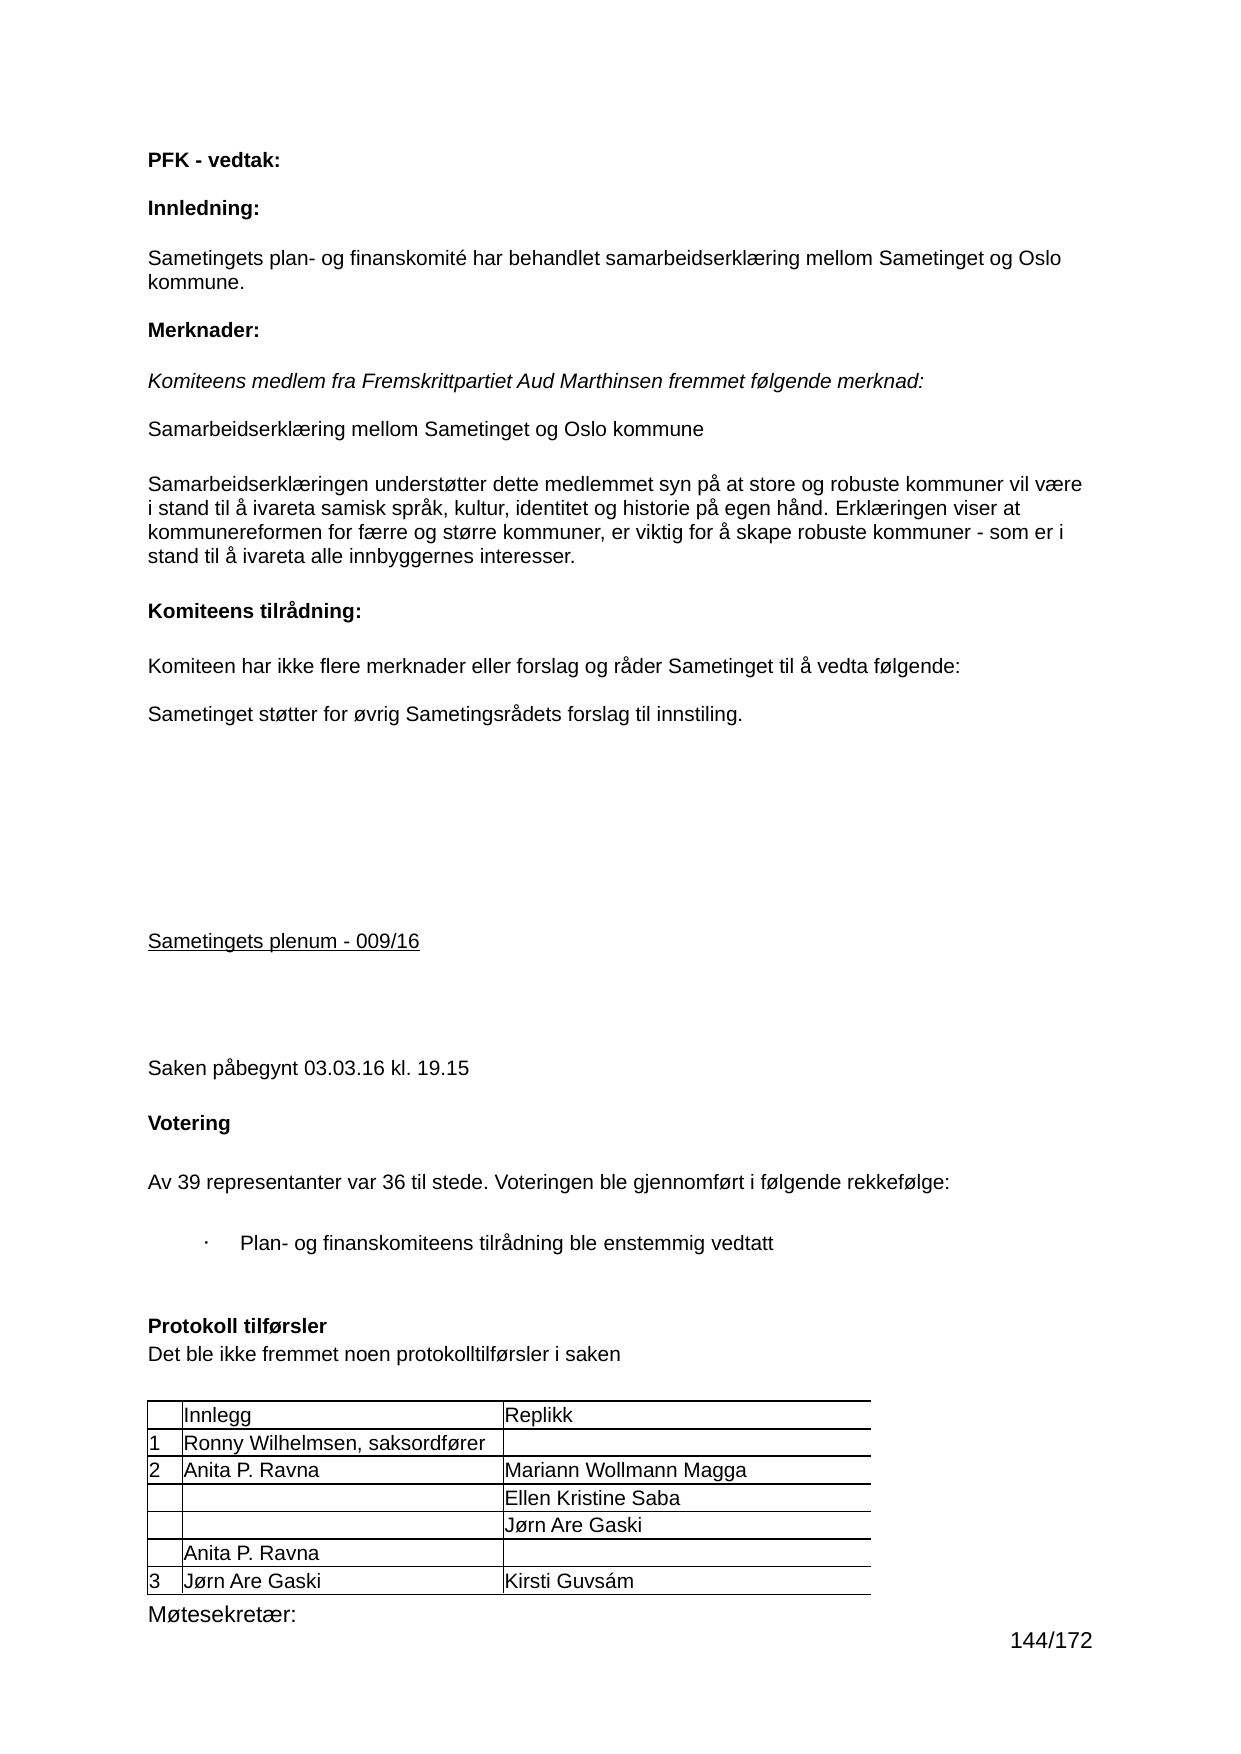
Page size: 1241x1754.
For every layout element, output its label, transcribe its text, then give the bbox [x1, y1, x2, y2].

table_cell Anita P. Ravna [183, 1457, 503, 1483]
table_cell 2 [148, 1457, 182, 1483]
table_cell Jørn Are Gaski [504, 1512, 871, 1538]
table_cell Jørn Are Gaski [183, 1567, 503, 1593]
table_header Innlegg [183, 1402, 503, 1428]
table_cell Ronny Wilhelmsen, saksordfører [183, 1430, 503, 1455]
table_header [148, 1402, 182, 1428]
table_cell [183, 1512, 503, 1538]
table_cell [504, 1430, 871, 1455]
table_cell [148, 1485, 182, 1511]
table_cell [504, 1540, 871, 1566]
table_cell Mariann Wollmann Magga [504, 1457, 871, 1483]
table_cell 3 [148, 1567, 182, 1593]
text PFK - vedtak: [148, 148, 1093, 172]
table_cell [148, 1512, 182, 1538]
table_cell [183, 1485, 503, 1511]
table_header Innledning: Sametingets plan- og finanskomité har behandlet samarbeidserklæring mellom Sametinget og Oslo kommune. Merknader: Komiteens medlem fra Fremskrittpartiet Aud Marthinsen fremmet følgende merknad: Samarbeidserklæring mellom Sametinget og Oslo kommune Samarbeidserklæringen understøtter dette medlemmet syn på at store og robuste kommuner vil være i stand til å ivareta samisk språk, kultur, identitet og historie på egen hånd. Erklæringen viser at kommunereformen for færre og større kommuner, er viktig for å skape robuste kommuner - som er i stand til å ivareta alle innbyggernes interesser. Komiteens tilrådning: Komiteen har ikke flere merknader eller forslag og råder Sametinget til å vedta følgende: Sametinget støtter for øvrig Sametingsrådets forslag til innstiling. [136, 196, 1104, 805]
table_cell 1 [148, 1430, 182, 1455]
table_cell Ellen Kristine Saba [504, 1485, 871, 1511]
table_cell Anita P. Ravna [183, 1540, 503, 1566]
table_header Saken påbegynt 03.03.16 kl. 19.15 Votering Av 39 representanter var 36 til stede. Voteringen ble gjennomført i følgende rekkefølge: Plan- og finanskomiteens tilrådning ble enstemmig vedtatt Protokoll tilførsler Det ble ikke fremmet noen protokolltilførsler i saken [136, 1056, 964, 1595]
text Sametingets plenum - 009/16 [148, 929, 1093, 983]
table_header Replikk [504, 1402, 871, 1428]
table_cell [148, 1540, 182, 1566]
table_cell Kirsti Guvsám [504, 1567, 871, 1593]
